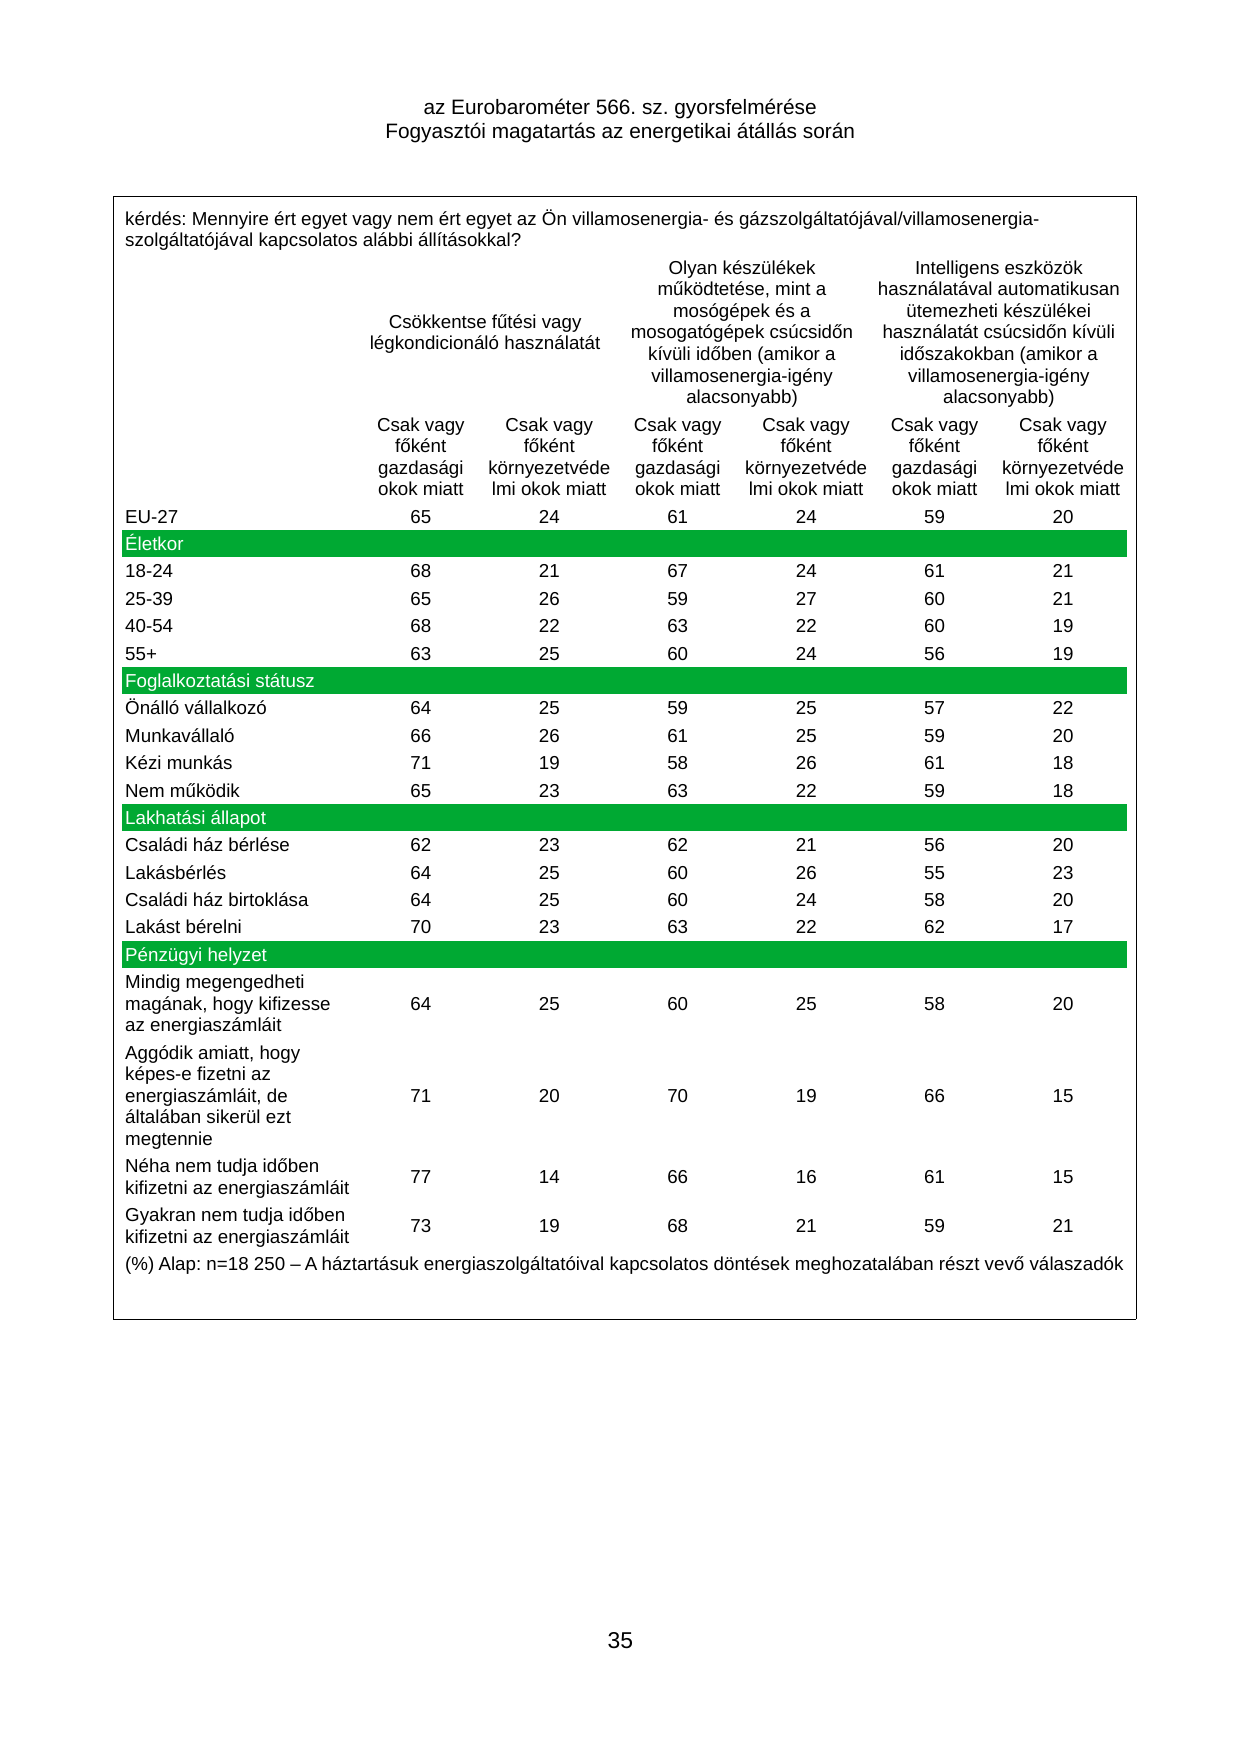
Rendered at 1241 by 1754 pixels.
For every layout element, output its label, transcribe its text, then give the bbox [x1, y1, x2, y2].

table_cell 20 [999, 886, 1127, 913]
table_cell 62 [613, 831, 742, 859]
table_cell 24 [485, 503, 613, 530]
table_cell 20 [485, 1039, 613, 1152]
table_cell 59 [870, 1201, 998, 1250]
table_cell 24 [742, 503, 870, 530]
table_cell Csak vagy főként környezetvédelmi okok miatt [999, 410, 1127, 502]
table_cell 60 [870, 585, 998, 612]
table_cell [122, 410, 356, 502]
table_cell 25 [485, 886, 613, 913]
table_cell Csak vagy főként környezetvédelmi okok miatt [485, 410, 613, 502]
table_cell 61 [870, 1153, 998, 1201]
table_cell Csak vagy főként környezetvédelmi okok miatt [742, 410, 870, 502]
table_cell 21 [485, 557, 613, 585]
table_cell Mindig megengedheti magának, hogy kifizesse az energiaszámláit [122, 968, 356, 1039]
table_cell 60 [613, 859, 742, 886]
table_cell 15 [999, 1039, 1127, 1152]
table_cell Csökkentse fűtési vagy légkondicionáló használatát [356, 254, 613, 410]
table_cell EU-27 [122, 503, 356, 530]
table_cell 18 [999, 776, 1127, 804]
table_cell 65 [356, 585, 485, 612]
table_cell 22 [742, 776, 870, 804]
table_cell Családi ház bérlése [122, 831, 356, 859]
table_cell 19 [742, 1039, 870, 1152]
table_cell 64 [356, 968, 485, 1039]
table_cell 25 [742, 968, 870, 1039]
table_cell 63 [356, 640, 485, 667]
table_cell Kézi munkás [122, 749, 356, 776]
table_cell Lakást bérelni [122, 914, 356, 941]
table_cell 19 [999, 612, 1127, 639]
table_cell 23 [485, 914, 613, 941]
table_cell 21 [999, 1201, 1127, 1250]
table_cell Csak vagy főként gazdasági okok miatt [613, 410, 742, 502]
table_cell 70 [356, 914, 485, 941]
table_cell 59 [870, 503, 998, 530]
table_cell 24 [742, 557, 870, 585]
table_cell 64 [356, 859, 485, 886]
table_cell 56 [870, 831, 998, 859]
table_cell 63 [613, 776, 742, 804]
table_cell Munkavállaló [122, 722, 356, 749]
table_cell 57 [870, 694, 998, 722]
table_cell 60 [870, 612, 998, 639]
table_cell 21 [999, 557, 1127, 585]
table_cell 55+ [122, 640, 356, 667]
table_cell 22 [999, 694, 1127, 722]
table_cell 66 [356, 722, 485, 749]
table_cell Aggódik amiatt, hogy képes-e fizetni az energiaszámláit, de általában sikerül ezt megtennie [122, 1039, 356, 1152]
table_cell [122, 254, 356, 410]
table_cell 64 [356, 886, 485, 913]
table_cell 58 [870, 968, 998, 1039]
table_header kérdés: Mennyire ért egyet vagy nem ért egyet az Ön villamosenergia- és gázszolgáltatójával/villamosenergia-szolgáltatójával kapcsolatos alábbi állításokkal? [122, 205, 1127, 254]
table_cell 64 [356, 694, 485, 722]
table_cell 25 [742, 694, 870, 722]
table_cell 60 [613, 968, 742, 1039]
table_cell Olyan készülékek működtetése, mint a mosógépek és a mosogatógépek csúcsidőn kívüli időben (amikor a villamosenergia-igény alacsonyabb) [613, 254, 870, 410]
table_cell 25 [485, 859, 613, 886]
table_cell 26 [485, 722, 613, 749]
table_cell 26 [742, 749, 870, 776]
table_cell 62 [356, 831, 485, 859]
table_cell 58 [613, 749, 742, 776]
table_cell Foglalkoztatási státusz [122, 667, 1127, 694]
table_cell 59 [870, 776, 998, 804]
table_cell 61 [870, 557, 998, 585]
table_cell Néha nem tudja időben kifizetni az energiaszámláit [122, 1153, 356, 1201]
table_cell 24 [742, 886, 870, 913]
table_cell 68 [356, 557, 485, 585]
table_cell 23 [485, 831, 613, 859]
table_cell 19 [485, 1201, 613, 1250]
table_cell 40-54 [122, 612, 356, 639]
table_cell 73 [356, 1201, 485, 1250]
table_cell 21 [742, 1201, 870, 1250]
table_cell 61 [870, 749, 998, 776]
table_cell Lakásbérlés [122, 859, 356, 886]
table_cell 61 [613, 503, 742, 530]
table_cell 22 [485, 612, 613, 639]
table_cell 63 [613, 914, 742, 941]
table_cell 22 [742, 612, 870, 639]
table_cell 27 [742, 585, 870, 612]
table_cell 21 [999, 585, 1127, 612]
table_cell 58 [870, 886, 998, 913]
table_cell 16 [742, 1153, 870, 1201]
table_cell Pénzügyi helyzet [122, 941, 1127, 968]
table_cell 24 [742, 640, 870, 667]
table_cell 68 [613, 1201, 742, 1250]
table_cell 26 [742, 859, 870, 886]
table_cell 19 [999, 640, 1127, 667]
table_cell 67 [613, 557, 742, 585]
table_cell 66 [613, 1153, 742, 1201]
table_cell 22 [742, 914, 870, 941]
table_cell 25 [485, 968, 613, 1039]
table_cell Életkor [122, 530, 1127, 557]
table_cell 59 [870, 722, 998, 749]
table_cell 19 [485, 749, 613, 776]
table_cell 26 [485, 585, 613, 612]
table_cell Intelligens eszközök használatával automatikusan ütemezheti készülékei használatát csúcsidőn kívüli időszakokban (amikor a villamosenergia-igény alacsonyabb) [870, 254, 1127, 410]
table_cell 20 [999, 503, 1127, 530]
table_cell 20 [999, 722, 1127, 749]
table_cell Lakhatási állapot [122, 804, 1127, 831]
table_cell 15 [999, 1153, 1127, 1201]
table_cell 23 [485, 776, 613, 804]
table_cell 18-24 [122, 557, 356, 585]
table_cell 21 [742, 831, 870, 859]
table_cell 77 [356, 1153, 485, 1201]
table_cell (%) Alap: n=18 250 – A háztartásuk energiaszolgáltatóival kapcsolatos döntések meghozatalában részt vevő válaszadók [122, 1250, 1127, 1278]
table_cell Nem működik [122, 776, 356, 804]
table_cell 25 [485, 694, 613, 722]
table_cell 14 [485, 1153, 613, 1201]
table_cell Csak vagy főként gazdasági okok miatt [356, 410, 485, 502]
table_cell 65 [356, 776, 485, 804]
table_cell 68 [356, 612, 485, 639]
table_cell 70 [613, 1039, 742, 1152]
table_cell 55 [870, 859, 998, 886]
table_cell 60 [613, 640, 742, 667]
table_cell 17 [999, 914, 1127, 941]
table_cell 25 [485, 640, 613, 667]
table_cell Gyakran nem tudja időben kifizetni az energiaszámláit [122, 1201, 356, 1250]
table_cell 61 [613, 722, 742, 749]
table_cell 62 [870, 914, 998, 941]
table_cell 18 [999, 749, 1127, 776]
table_cell 20 [999, 831, 1127, 859]
table_cell 71 [356, 749, 485, 776]
table_cell 65 [356, 503, 485, 530]
table_cell 25 [742, 722, 870, 749]
table_cell Önálló vállalkozó [122, 694, 356, 722]
table_cell 60 [613, 886, 742, 913]
table_cell 20 [999, 968, 1127, 1039]
table_cell 63 [613, 612, 742, 639]
table_cell Családi ház birtoklása [122, 886, 356, 913]
table_cell 71 [356, 1039, 485, 1152]
table_cell 59 [613, 585, 742, 612]
table_cell Csak vagy főként gazdasági okok miatt [870, 410, 998, 502]
table_cell 25-39 [122, 585, 356, 612]
table_cell 66 [870, 1039, 998, 1152]
table_cell 56 [870, 640, 998, 667]
table_cell 23 [999, 859, 1127, 886]
table_cell 59 [613, 694, 742, 722]
